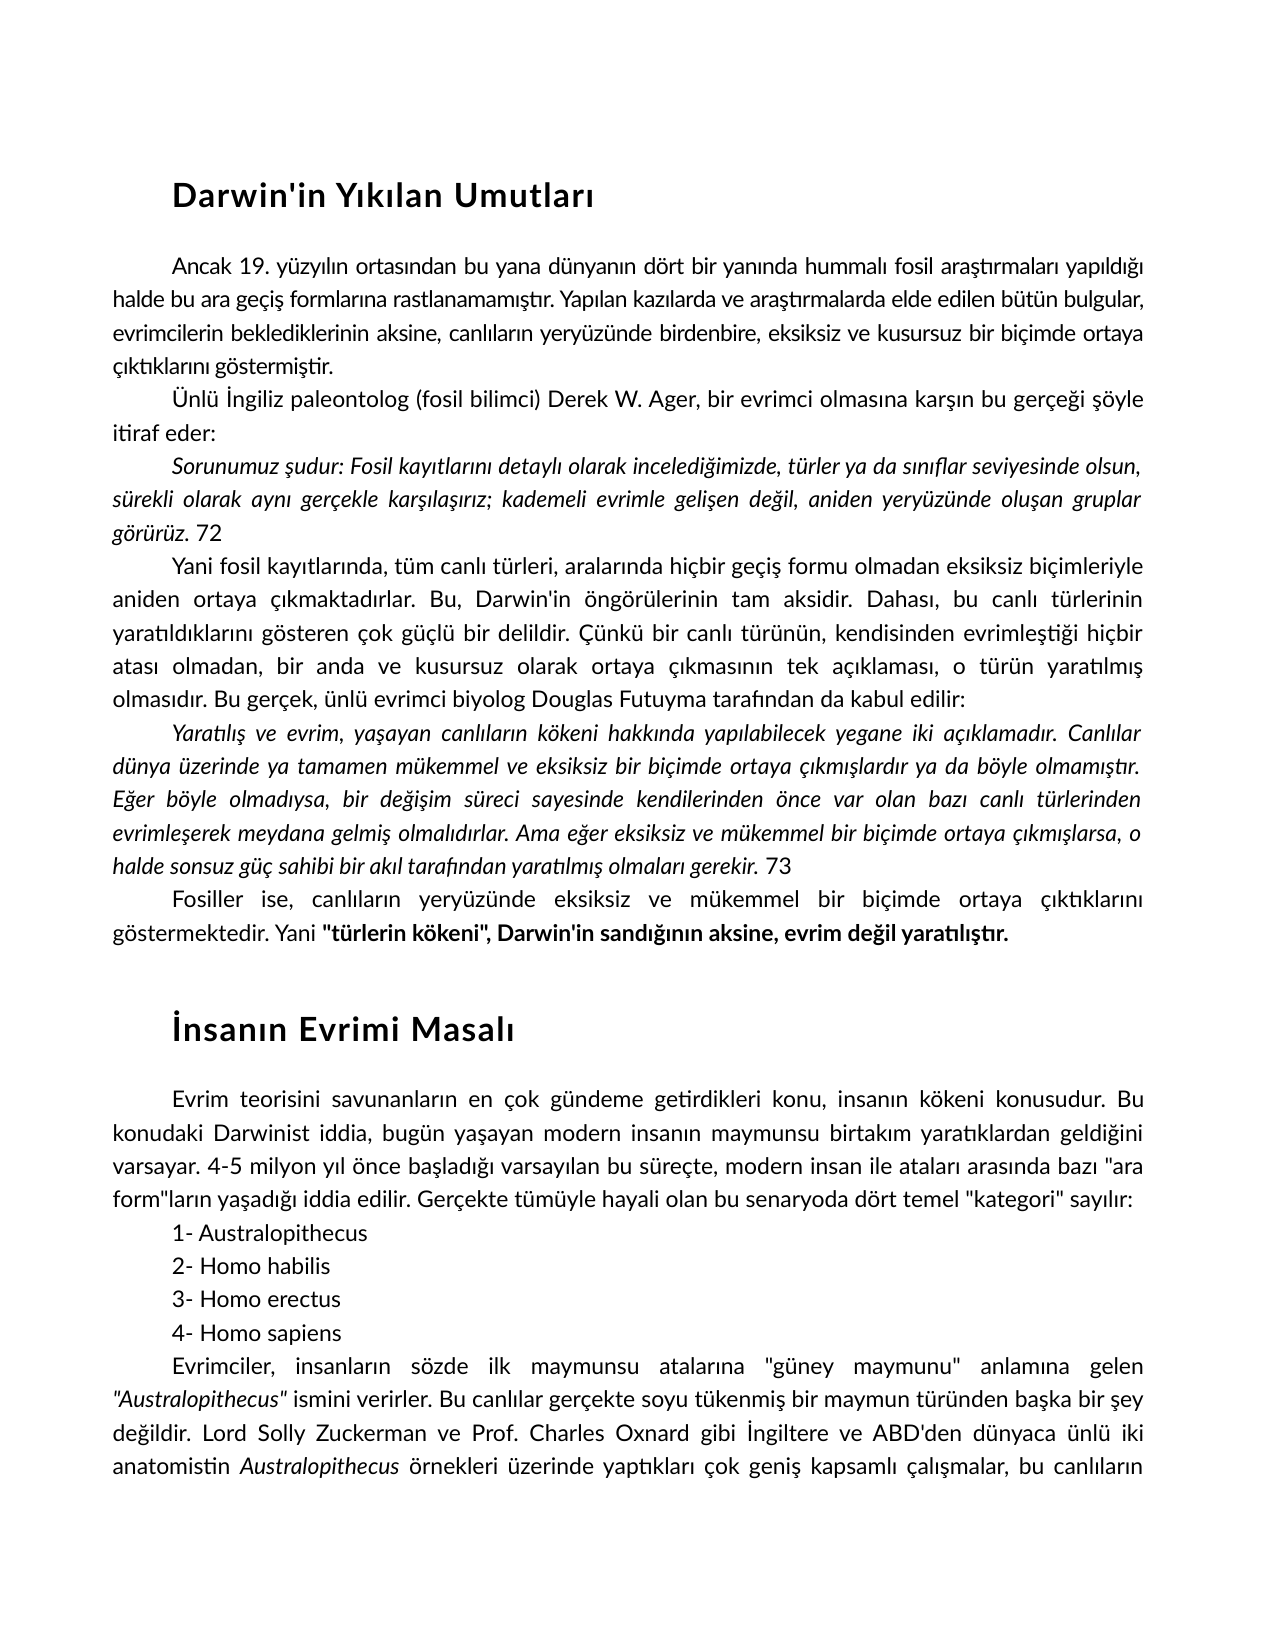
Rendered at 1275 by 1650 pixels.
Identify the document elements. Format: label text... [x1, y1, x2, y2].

text Ünlü İngiliz paleontolog (fosil bilimci) Derek W. Ager, bir evrimci olmasına karşın bu gerçeği şöyle itiraf eder: [112, 381, 1145, 448]
text 1- Australopithecus [112, 1214, 1145, 1248]
text Evrimciler, insanların sözde ilk maymunsu atalarına "güney maymunu" anlamına gelen "Australopithecus" ismini verirler. Bu canlılar gerçekte soyu tükenmiş bir maymun türünden başka bir şey değildir. Lord Solly Zuckerman ve Prof. Charles Oxnard gibi İngiltere ve ABD'den dünyaca ünlü iki anatomistin Australopithecus örnekleri üzerinde yaptıkları çok geniş kapsamlı çalışmalar, bu canlıların [112, 1348, 1145, 1481]
text 4- Homo sapiens [112, 1314, 1145, 1348]
text Fosiller ise, canlıların yeryüzünde eksiksiz ve mükemmel bir biçimde ortaya çıktıklarını göstermektedir. Yani "türlerin kökeni", Darwin'in sandığının aksine, evrim değil yaratılıştır. [112, 881, 1145, 948]
text İnsanın Evrimi Masalı [112, 1014, 1145, 1048]
text 2- Homo habilis [112, 1248, 1145, 1281]
text Sorunumuz şudur: Fosil kayıtlarını detaylı olarak incelediğimizde, türler ya da sınıflar seviyesinde olsun, sürekli olarak aynı gerçekle karşılaşırız; kademeli evrimle gelişen değil, aniden yeryüzünde oluşan gruplar görürüz. 72 [112, 448, 1145, 548]
text Yani fosil kayıtlarında, tüm canlı türleri, aralarında hiçbir geçiş formu olmadan eksiksiz biçimleriyle aniden ortaya çıkmaktadırlar. Bu, Darwin'in öngörülerinin tam aksidir. Dahası, bu canlı türlerinin yaratıldıklarını gösteren çok güçlü bir delildir. Çünkü bir canlı türünün, kendisinden evrimleştiği hiçbir atası olmadan, bir anda ve kusursuz olarak ortaya çıkmasının tek açıklaması, o türün yaratılmış olmasıdır. Bu gerçek, ünlü evrimci biyolog Douglas Futuyma tarafından da kabul edilir: [112, 548, 1145, 714]
text Ancak 19. yüzyılın ortasından bu yana dünyanın dört bir yanında hummalı fosil araştırmaları yapıldığı halde bu ara geçiş formlarına rastlanamamıştır. Yapılan kazılarda ve araştırmalarda elde edilen bütün bulgular, evrimcilerin beklediklerinin aksine, canlıların yeryüzünde birdenbire, eksiksiz ve kusursuz bir biçimde ortaya çıktıklarını göstermiştir. [112, 248, 1145, 381]
text Evrim teorisini savunanların en çok gündeme getirdikleri konu, insanın kökeni konusudur. Bu konudaki Darwinist iddia, bugün yaşayan modern insanın maymunsu birtakım yaratıklardan geldiğini varsayar. 4-5 milyon yıl önce başladığı varsayılan bu süreçte, modern insan ile ataları arasında bazı "ara form"ların yaşadığı iddia edilir. Gerçekte tümüyle hayali olan bu senaryoda dört temel "kategori" sayılır: [112, 1081, 1145, 1214]
text Yaratılış ve evrim, yaşayan canlıların kökeni hakkında yapılabilecek yegane iki açıklamadır. Canlılar dünya üzerinde ya tamamen mükemmel ve eksiksiz bir biçimde ortaya çıkmışlardır ya da böyle olmamıştır. Eğer böyle olmadıysa, bir değişim süreci sayesinde kendilerinden önce var olan bazı canlı türlerinden evrimleşerek meydana gelmiş olmalıdırlar. Ama eğer eksiksiz ve mükemmel bir biçimde ortaya çıkmışlarsa, o halde sonsuz güç sahibi bir akıl tarafından yaratılmış olmaları gerekir. 73 [112, 714, 1145, 881]
text Darwin'in Yıkılan Umutları [112, 181, 1145, 214]
text 3- Homo erectus [112, 1281, 1145, 1314]
